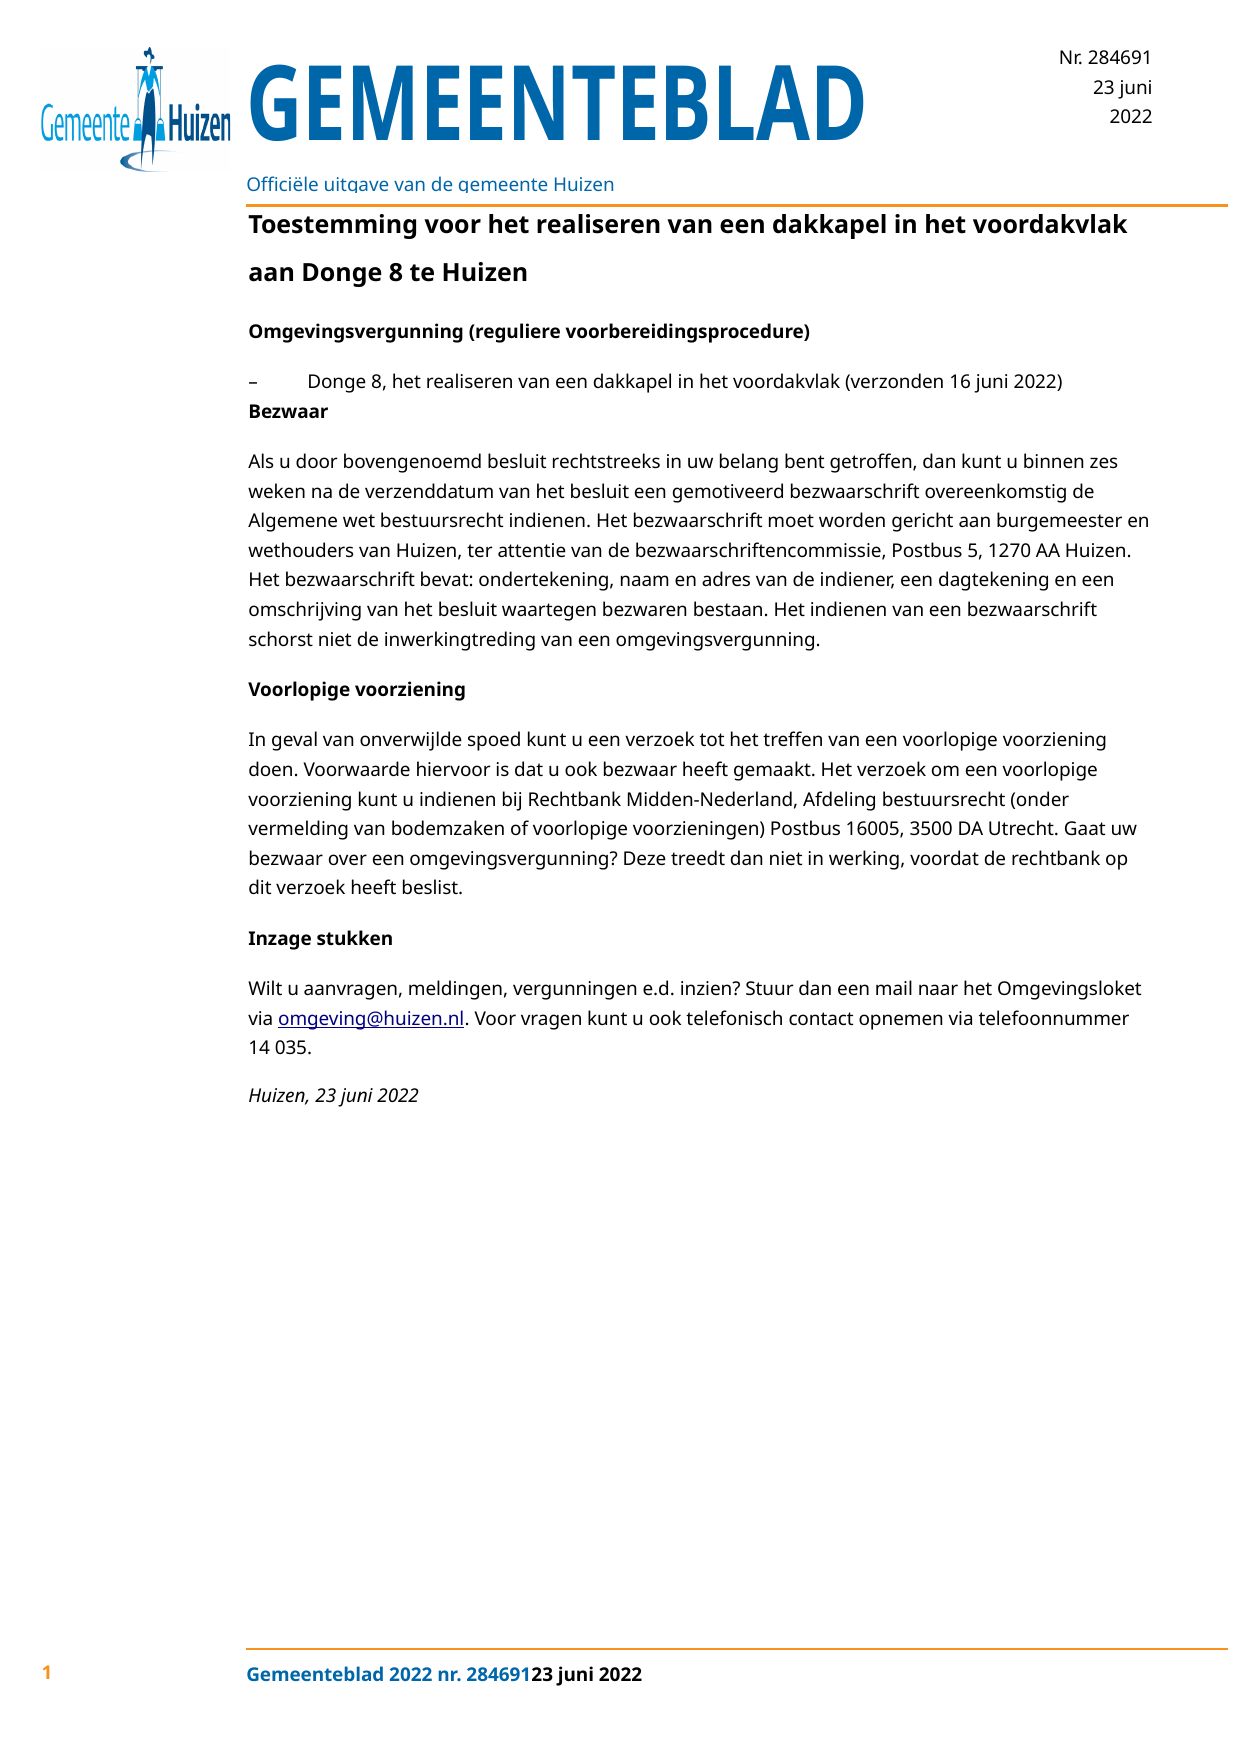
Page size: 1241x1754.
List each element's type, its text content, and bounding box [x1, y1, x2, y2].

text Inzage stukken [248, 925, 1152, 951]
text In geval van onverwijlde spoed kunt u een verzoek tot het treffen van een voorlopige voorziening doen. Voorwaarde hiervoor is dat u ook bezwaar heeft gemaakt. Het verzoek om een voorlopige voorziening kunt u indienen bij Rechtbank Midden-Nederland, Afdeling bestuursrecht (onder vermelding van bodemzaken of voorlopige voorzieningen) Postbus 16005, 3500 DA Utrecht. Gaat uw bezwaar over een omgevingsvergunning? Deze treedt dan niet in werking, voordat de rechtbank op dit verzoek heeft beslist. [248, 727, 1152, 900]
text Voorlopige voorziening [248, 676, 1152, 702]
text Omgevingsvergunning (reguliere voorbereidingsprocedure) [248, 318, 1152, 344]
text Wilt u aanvragen, meldingen, vergunningen e.d. inzien? Stuur dan een mail naar het Omgevingsloket via omgeving@huizen.nl. Voor vragen kunt u ook telefonisch contact opnemen via telefoonnummer 14 035. [248, 975, 1152, 1060]
picture [41, 47, 231, 172]
list Donge 8, het realiseren van een dakkapel in het voordakvlak (verzonden 16 juni 2022) [248, 368, 1152, 394]
text Toestemming voor het realiseren van een dakkapel in het voordakvlak aan Donge 8 te Huizen [248, 207, 1152, 288]
text Huizen, 23 juni 2022 [248, 1082, 1152, 1108]
text Als u door bovengenoemd besluit rechtstreeks in uw belang bent getroffen, dan kunt u binnen zes weken na de verzenddatum van het besluit een gemotiveerd bezwaarschrift overeenkomstig de Algemene wet bestuursrecht indienen. Het bezwaarschrift moet worden gericht aan burgemeester en wethouders van Huizen, ter attentie van de bezwaarschriftencommissie, Postbus 5, 1270 AA Huizen. Het bezwaarschrift bevat: ondertekening, naam en adres van de indiener, een dagtekening en een omschrijving van het besluit waartegen bezwaren bestaan. Het indienen van een bezwaarschrift schorst niet de inwerkingtreding van een omgevingsvergunning. [248, 448, 1152, 652]
text Bezwaar [248, 398, 1152, 424]
